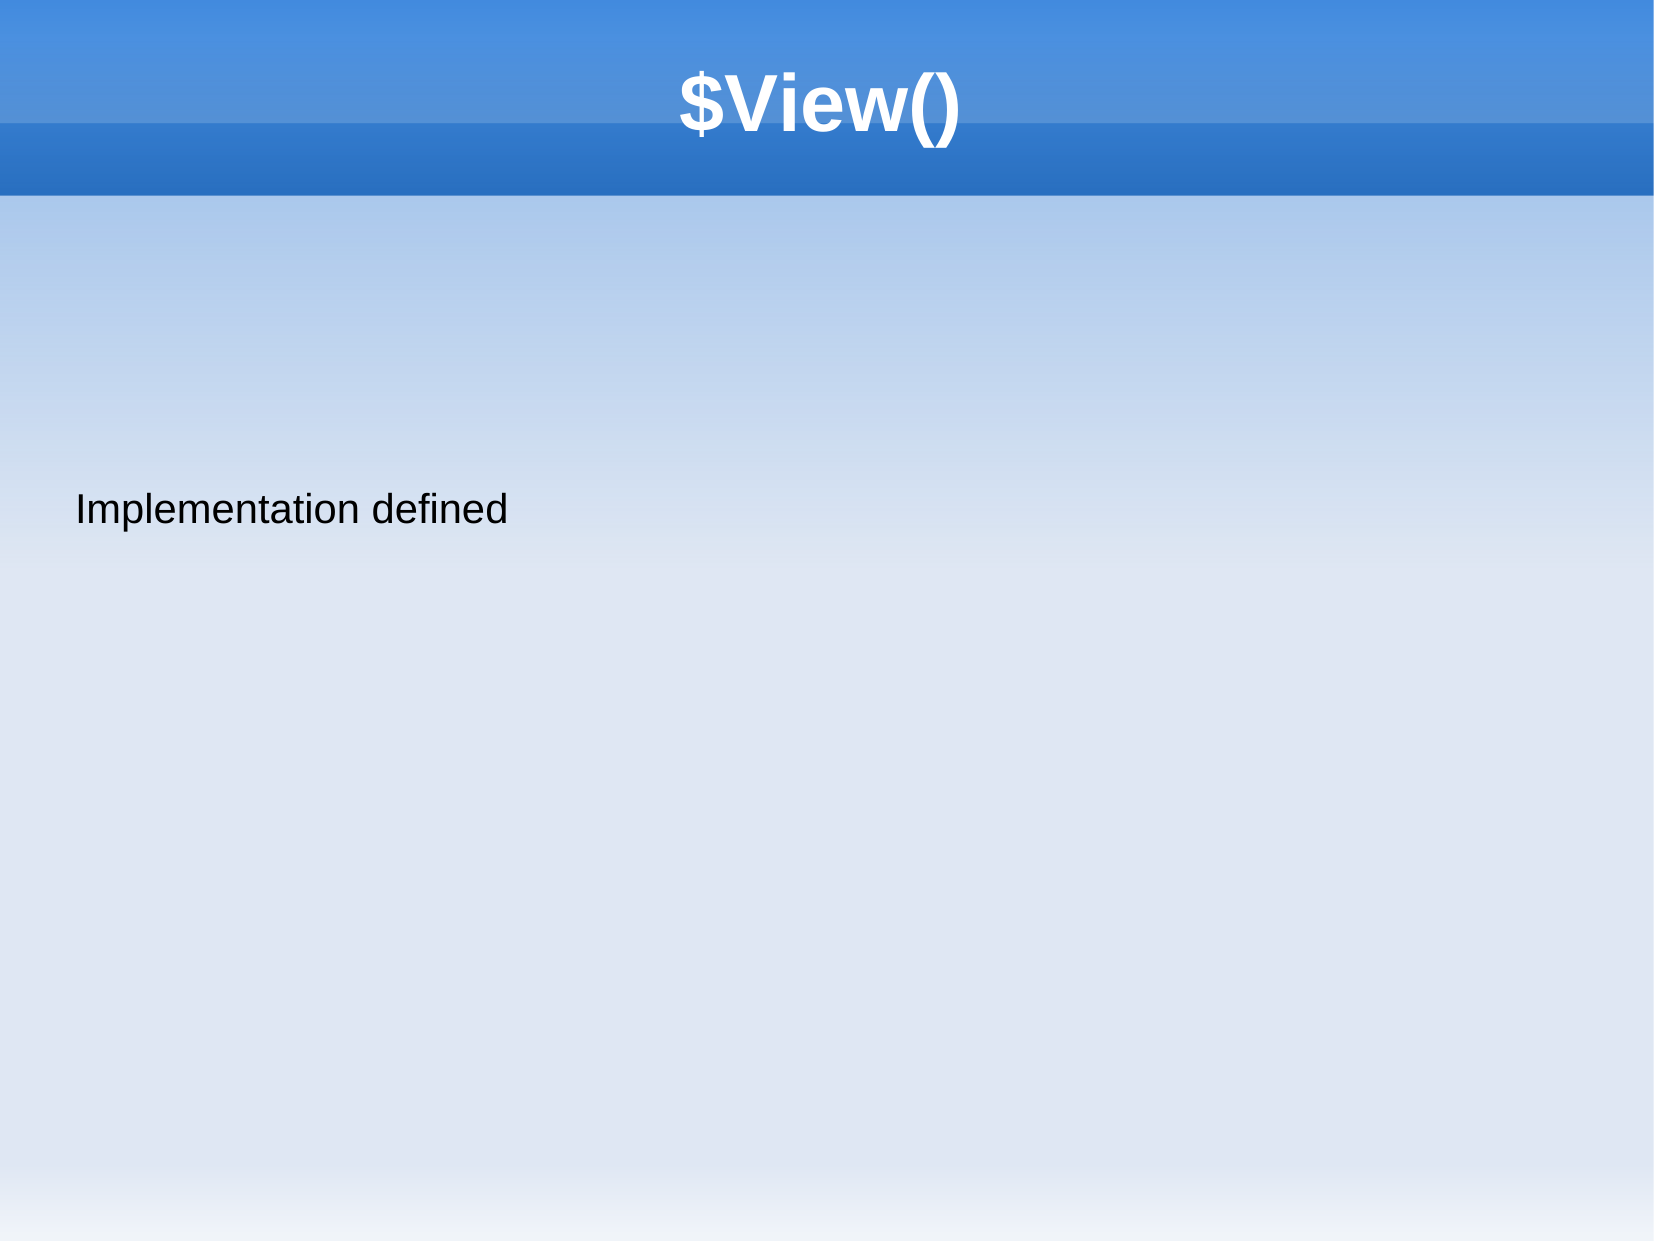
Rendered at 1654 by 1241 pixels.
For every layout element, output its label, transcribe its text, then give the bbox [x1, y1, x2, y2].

picture [0, 0, 1654, 1241]
list Implementation defined [75, 300, 1564, 1119]
title $View() [76, 0, 1565, 208]
